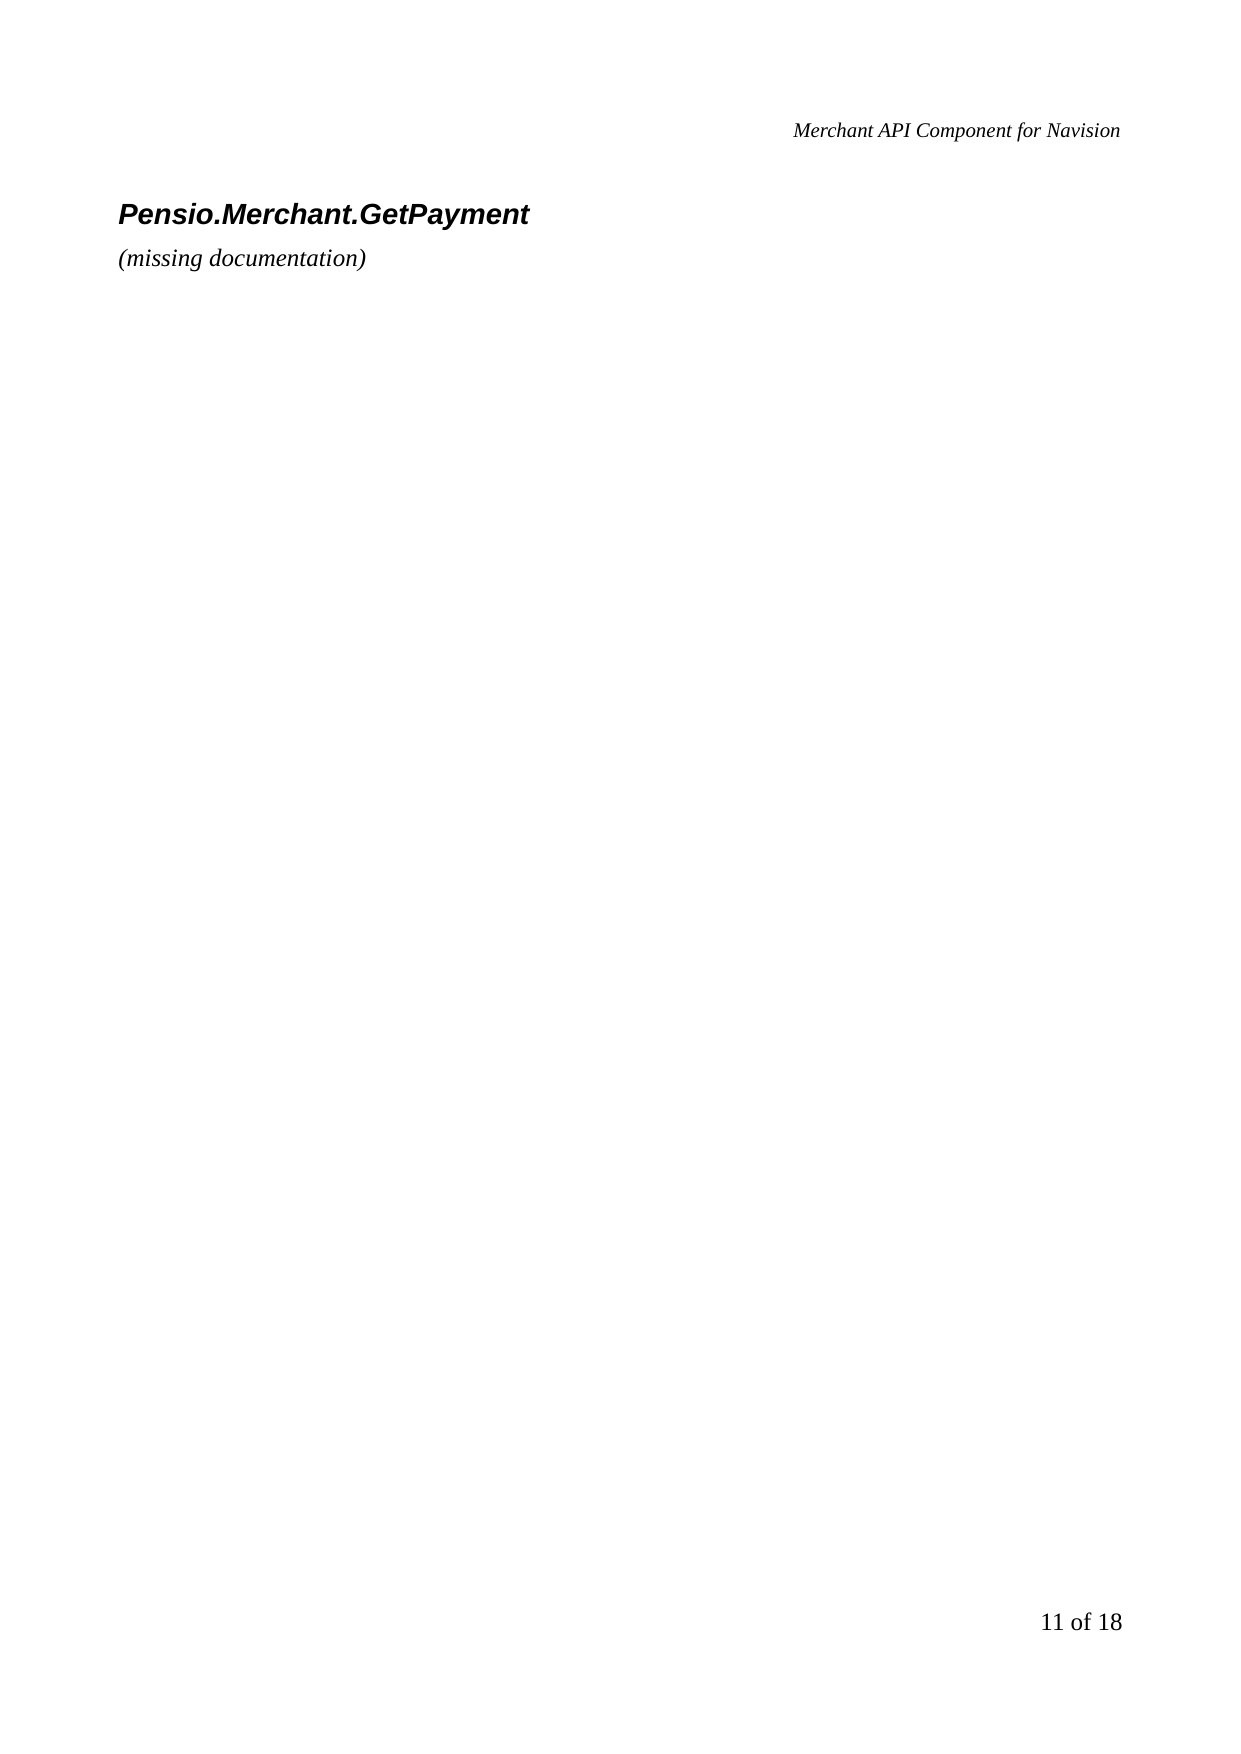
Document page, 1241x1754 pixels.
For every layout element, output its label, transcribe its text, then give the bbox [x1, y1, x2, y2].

text (missing documentation) [118, 243, 1122, 271]
subtitle Pensio.Merchant.GetPayment [118, 197, 1122, 230]
